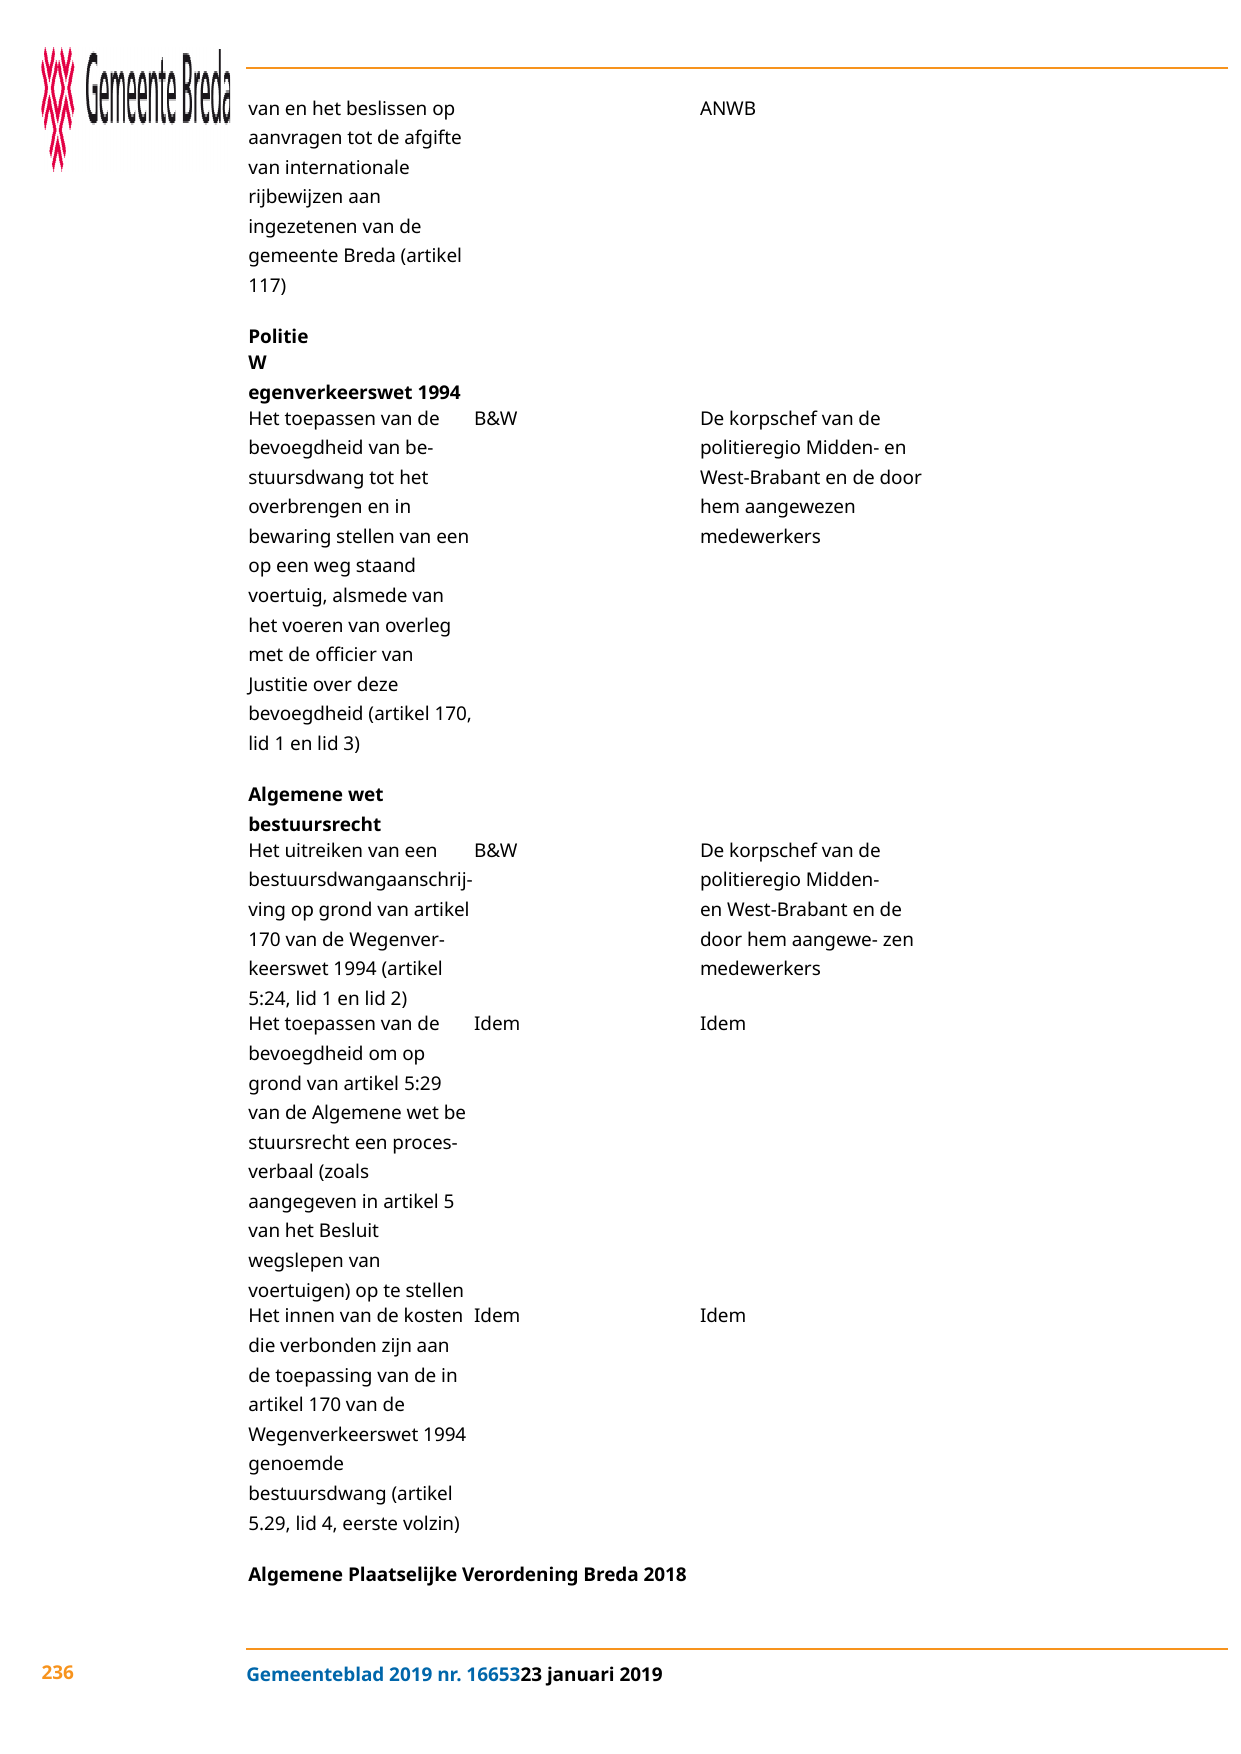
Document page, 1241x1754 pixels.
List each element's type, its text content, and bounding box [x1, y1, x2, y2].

table_cell [474, 350, 700, 405]
table_cell [926, 405, 1152, 756]
table_cell B&W [474, 837, 700, 1011]
table_cell [248, 756, 474, 782]
table_cell [926, 324, 1152, 349]
table_cell De korpschef van de politieregio Midden- en West-Brabant en de door hem aangewe- zen medewerkers [700, 837, 926, 1011]
table_cell [700, 782, 926, 837]
table_cell Het uitreiken van een bestuursdwangaanschrij- ving op grond van artikel 170 van de Wegenver- keerswet 1994 (artikel 5:24, lid 1 en lid 2) [248, 837, 474, 1011]
table_cell [926, 782, 1152, 837]
table_cell [474, 1535, 700, 1561]
table_cell [248, 298, 474, 324]
table_cell [700, 324, 926, 349]
table_cell [926, 837, 1152, 1011]
picture [41, 47, 231, 172]
table_cell Idem [700, 1011, 926, 1303]
table_cell Algemene Plaatselijke Verordening Breda 2018 [248, 1561, 1152, 1587]
table_cell Politie [248, 324, 474, 349]
table_cell Algemene wet bestuursrecht [248, 782, 474, 837]
table_cell [474, 782, 700, 837]
table_cell [926, 1011, 1152, 1303]
table_cell Het toepassen van de bevoegdheid om op grond van artikel 5:29 van de Algemene wet bestuursrecht een proces-verbaal (zoals aangegeven in artikel 5 van het Besluit wegslepen van voertuigen) op te stellen [248, 1011, 474, 1303]
table_cell [926, 350, 1152, 405]
table_cell [926, 1303, 1152, 1535]
table_cell [700, 298, 926, 324]
table_cell [474, 324, 700, 349]
table_cell [926, 1535, 1152, 1561]
table_cell [474, 95, 700, 298]
table_cell [926, 95, 1152, 298]
table_cell W egenverkeerswet 1994 [248, 350, 474, 405]
table_cell Idem [474, 1011, 700, 1303]
table_cell B&W [474, 405, 700, 756]
table_cell [248, 1535, 474, 1561]
table_cell [700, 756, 926, 782]
table_cell [700, 350, 926, 405]
table_cell [474, 298, 700, 324]
table_cell De korpschef van de politieregio Midden- en West-Brabant en de door hem aangewezen medewerkers [700, 405, 926, 756]
table_cell [926, 756, 1152, 782]
table_cell [474, 756, 700, 782]
table_cell ANWB [700, 95, 926, 298]
table_cell Idem [474, 1303, 700, 1535]
table_cell van en het beslissen op aanvragen tot de afgifte van internationale rijbewijzen aan ingezetenen van de gemeente Breda (artikel 117) [248, 95, 474, 298]
table_cell [926, 298, 1152, 324]
table_cell Het toepassen van de bevoegdheid van be- stuursdwang tot het overbrengen en in bewaring stellen van een op een weg staand voertuig, alsmede van het voeren van overleg met de officier van Justitie over deze bevoegdheid (artikel 170, lid 1 en lid 3) [248, 405, 474, 756]
table_cell Het innen van de kosten die verbonden zijn aan de toepassing van de in artikel 170 van de Wegenverkeerswet 1994 genoemde bestuursdwang (artikel 5.29, lid 4, eerste volzin) [248, 1303, 474, 1535]
table_cell [700, 1535, 926, 1561]
table_cell Idem [700, 1303, 926, 1535]
